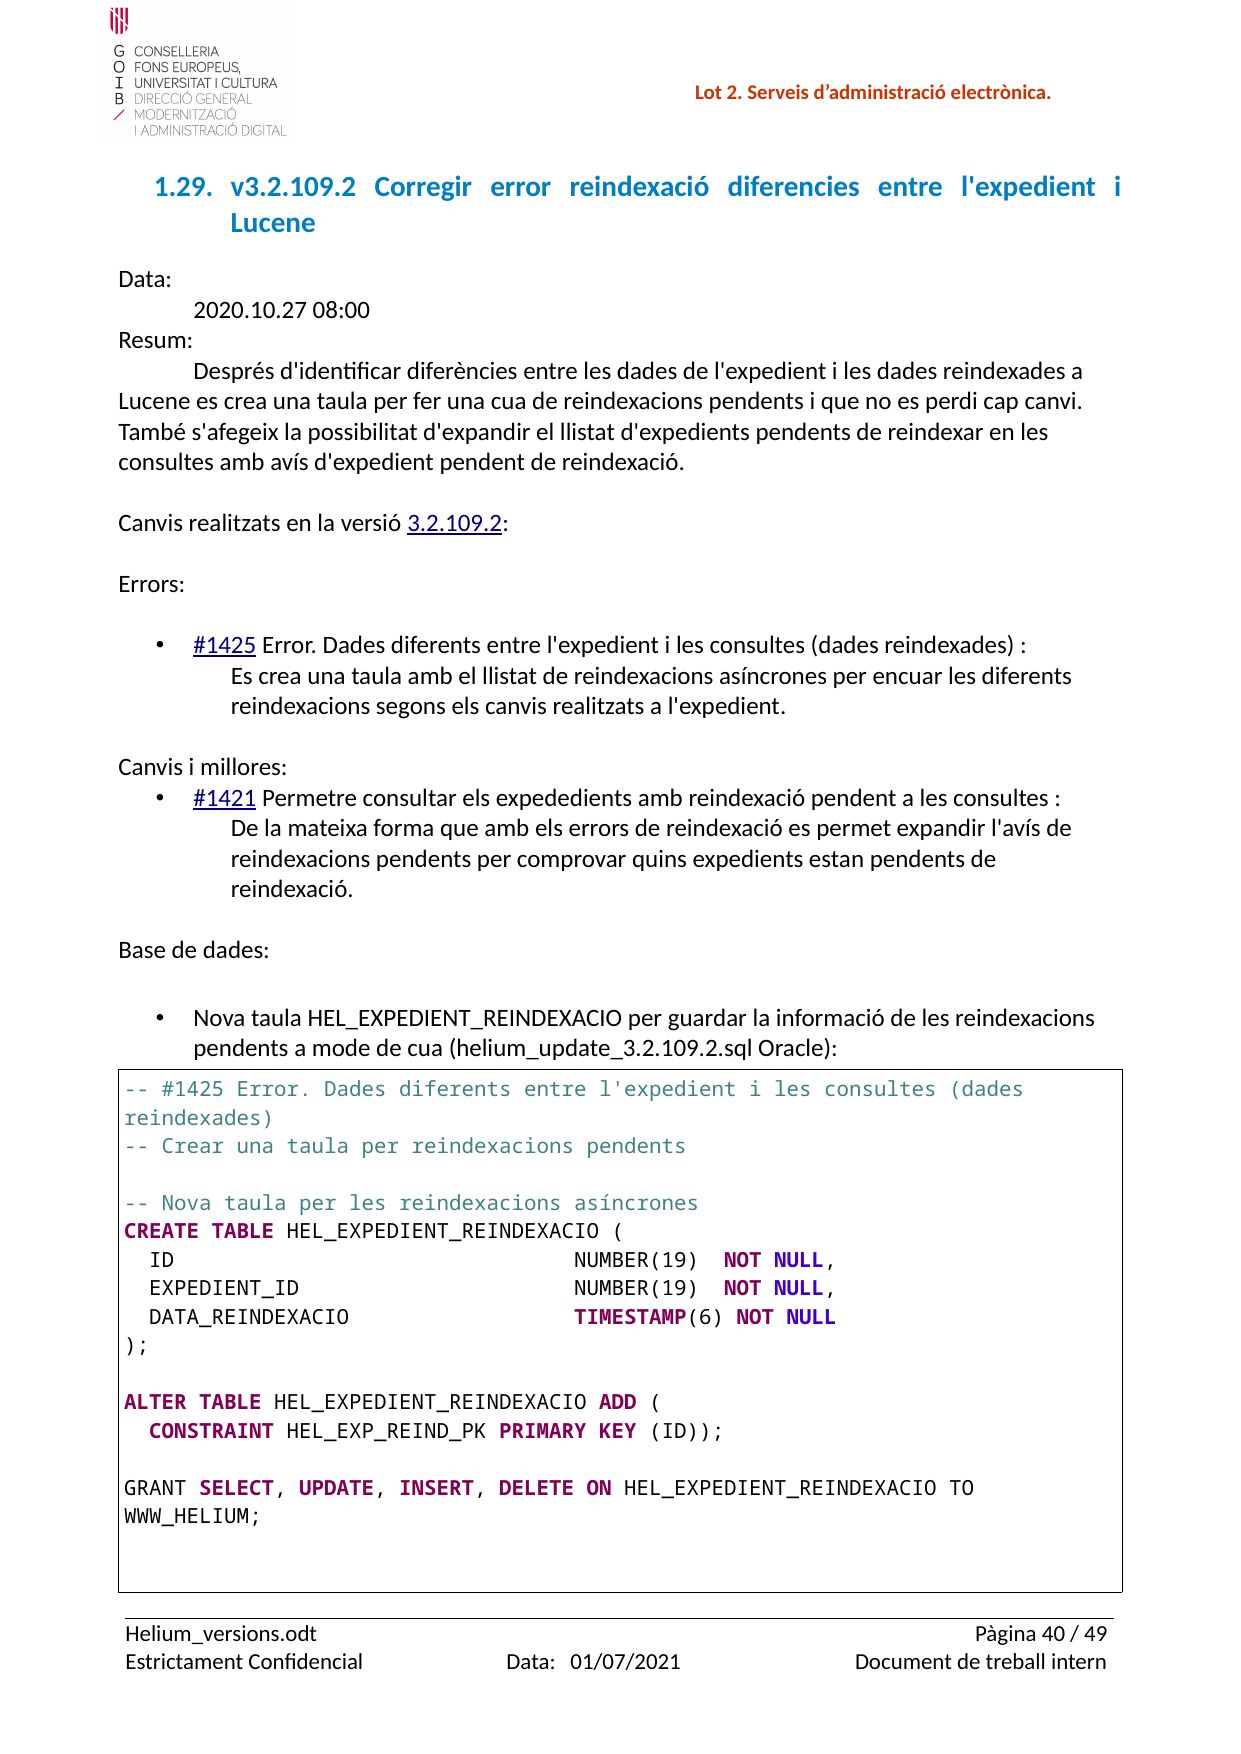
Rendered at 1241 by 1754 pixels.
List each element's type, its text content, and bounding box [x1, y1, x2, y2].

list #1425 Error. Dades diferents entre l'expedient i les consultes (dades reindexades) : [156, 629, 1122, 660]
text Base de dades: [118, 935, 1122, 965]
text Errors: [118, 568, 1122, 599]
text Canvis i millores: [118, 752, 1122, 782]
text Després d'identificar diferències entre les dades de l'expedient i les dades reindexades a Lucene es crea una taula per fer una cua de reindexacions pendents i que no es perdi cap canvi. També s'afegeix la possibilitat d'expandir el llistat d'expedients pendents de reindexar en les consultes amb avís d'expedient pendent de reindexació. [118, 355, 1122, 477]
text Data: [118, 263, 1122, 294]
picture [100, 0, 297, 144]
list #1421 Permetre consultar els expededients amb reindexació pendent a les consultes : [156, 782, 1122, 813]
list De la mateixa forma que amb els errors de reindexació es permet expandir l'avís de reindexacions pendents per comprovar quins expedients estan pendents de reindexació. [193, 813, 1122, 904]
text Canvis realitzats en la versió 3.2.109.2: [118, 507, 1122, 538]
text 2020.10.27 08:00 [118, 294, 1122, 324]
list Es crea una taula amb el llistat de reindexacions asíncrones per encuar les diferents reindexacions segons els canvis realitzats a l'expedient. [193, 660, 1122, 721]
subtitle v3.2.109.2 Corregir error reindexació diferencies entre l'expedient i Lucene [153, 168, 1122, 239]
list Nova taula HEL_EXPEDIENT_REINDEXACIO per guardar la informació de les reindexacions pendents a mode de cua (helium_update_3.2.109.2.sql Oracle): [156, 1002, 1122, 1063]
text Resum: [118, 324, 1122, 355]
table_header -- #1425 Error. Dades diferents entre l'expedient i les consultes (dades reindexades) -- Crear una taula per reindexacions pendents -- Nova taula per les reindexacions asíncrones CREATE TABLE HEL_EXPEDIENT_REINDEXACIO ( ID NUMBER(19) NOT NULL, EXPEDIENT_ID NUMBER(19) NOT NULL, DATA_REINDEXACIO TIMESTAMP(6) NOT NULL ); ALTER TABLE HEL_EXPEDIENT_REINDEXACIO ADD ( CONSTRAINT HEL_EXP_REIND_PK PRIMARY KEY (ID)); GRANT SELECT, UPDATE, INSERT, DELETE ON HEL_EXPEDIENT_REINDEXACIO TO WWW_HELIUM; [119, 1070, 1122, 1592]
